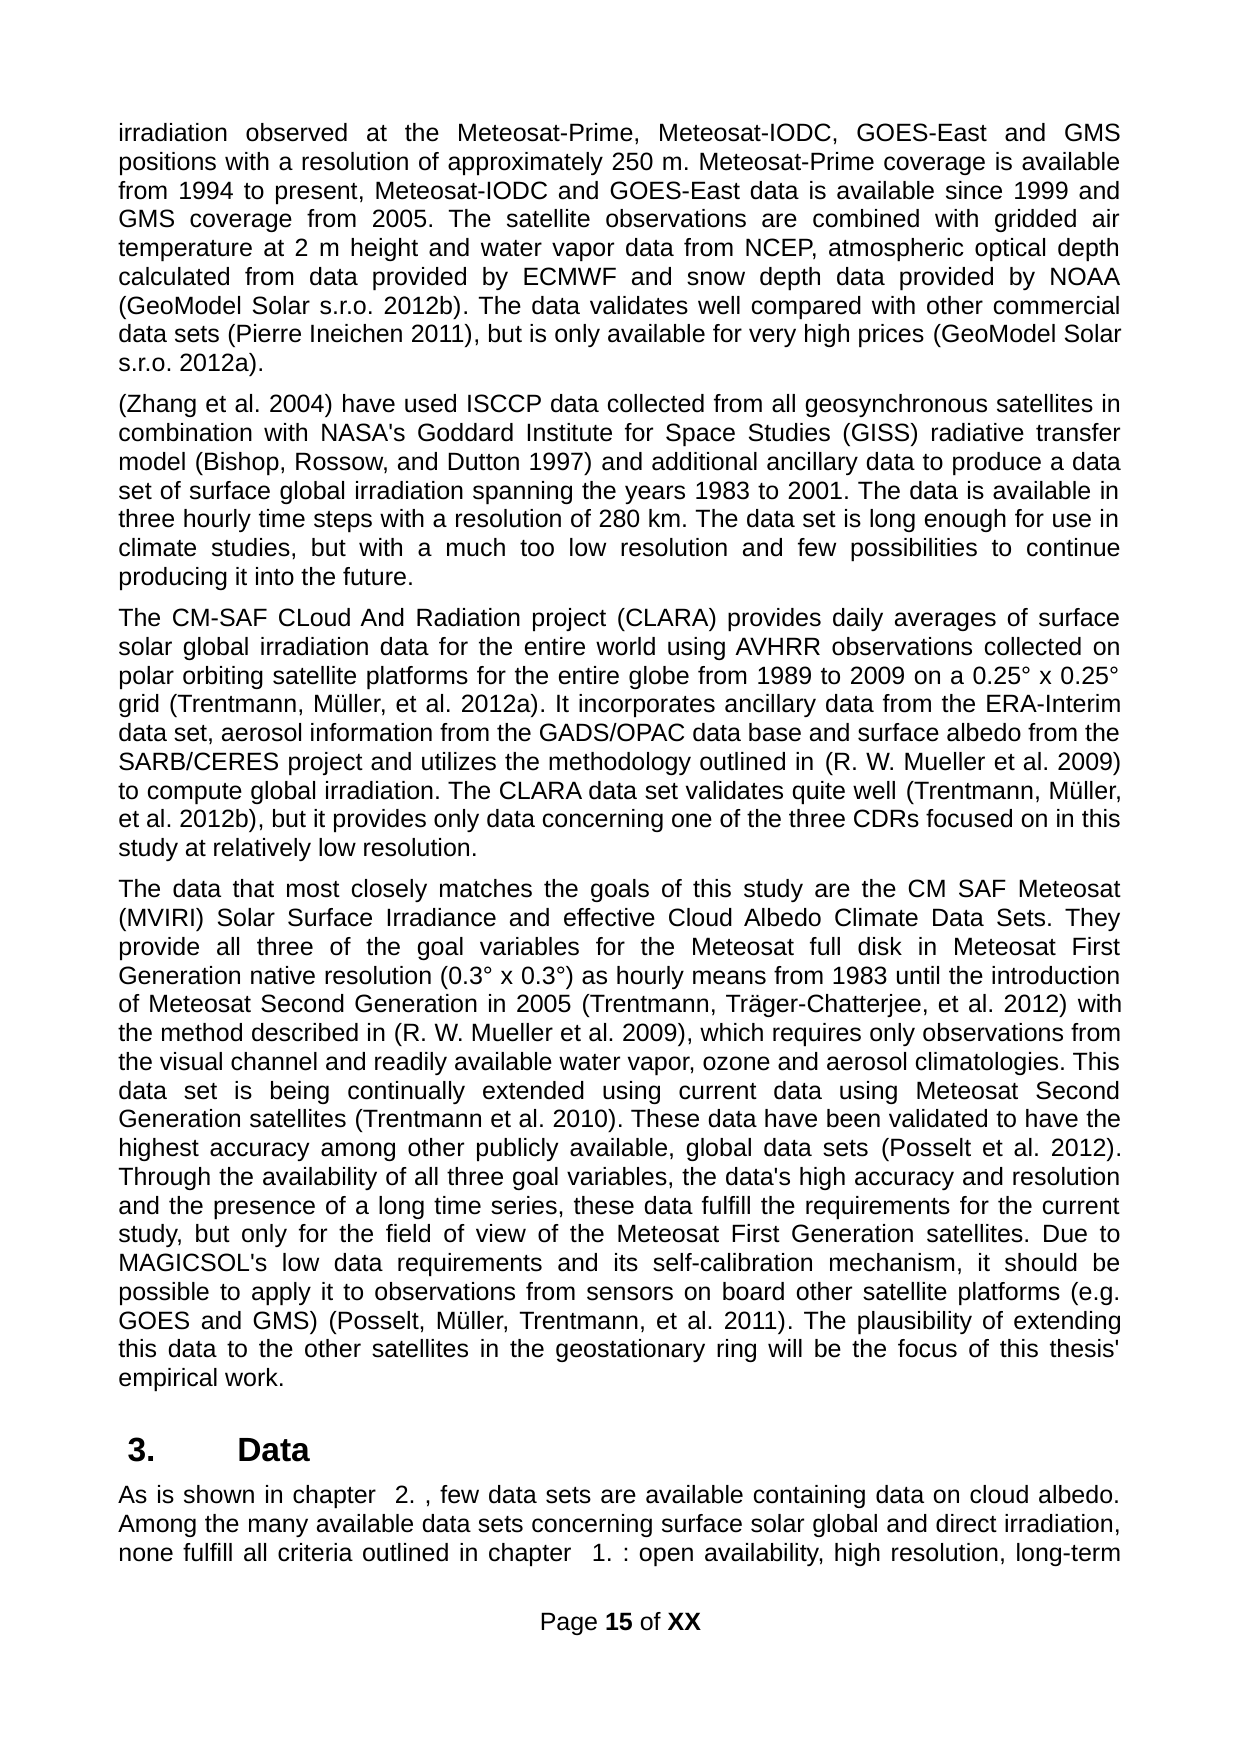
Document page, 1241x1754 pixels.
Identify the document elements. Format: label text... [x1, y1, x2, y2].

text (Zhang et al. 2004) have used ISCCP data collected from all geosynchronous satellites in combination with NASA's Goddard Institute for Space Studies (GISS) radiative transfer model (Bishop, Rossow, and Dutton 1997) and additional ancillary data to produce a data set of surface global irradiation spanning the years 1983 to 2001. The data is available in three hourly time steps with a resolution of 280 km. The data set is long enough for use in climate studies, but with a much too low resolution and few possibilities to continue producing it into the future. [118, 389, 1122, 591]
text As is shown in chapter 2, few data sets are available containing data on cloud albedo. Among the many available data sets concerning surface solar global and direct irradiation, none fulfill all criteria outlined in chapter 1: open availability, high resolution, long-term [118, 1481, 1122, 1567]
text The data that most closely matches the goals of this study are the CM SAF Meteosat (MVIRI) Solar Surface Irradiance and effective Cloud Albedo Climate Data Sets. They provide all three of the goal variables for the Meteosat full disk in Meteosat First Generation native resolution (0.3° x 0.3°) as hourly means from 1983 until the introduction of Meteosat Second Generation in 2005 (Trentmann, Träger-Chatterjee, et al. 2012) with the method described in (R. W. Mueller et al. 2009), which requires only observations from the visual channel and readily available water vapor, ozone and aerosol climatologies. This data set is being continually extended using current data using Meteosat Second Generation satellites (Trentmann et al. 2010). These data have been validated to have the highest accuracy among other publicly available, global data sets (Posselt et al. 2012). Through the availability of all three goal variables, the data's high accuracy and resolution and the presence of a long time series, these data fulfill the requirements for the current study, but only for the field of view of the Meteosat First Generation satellites. Due to MAGICSOL's low data requirements and its self-calibration mechanism, it should be possible to apply it to observations from sensors on board other satellite platforms (e.g. GOES and GMS) (Posselt, Müller, Trentmann, et al. 2011). The plausibility of extending this data to the other satellites in the geostationary ring will be the focus of this thesis' empirical work. [118, 874, 1122, 1392]
subtitle Data [118, 1429, 1122, 1468]
text irradiation observed at the Meteosat-Prime, Meteosat-IODC, GOES-East and GMS positions with a resolution of approximately 250 m. Meteosat-Prime coverage is available from 1994 to present, Meteosat-IODC and GOES-East data is available since 1999 and GMS coverage from 2005. The satellite observations are combined with gridded air temperature at 2 m height and water vapor data from NCEP, atmospheric optical depth calculated from data provided by ECMWF and snow depth data provided by NOAA (GeoModel Solar s.r.o. 2012b). The data validates well compared with other commercial data sets (Pierre Ineichen 2011), but is only available for very high prices (GeoModel Solar s.r.o. 2012a). [118, 118, 1122, 377]
text The CM-SAF CLoud And Radiation project (CLARA) provides daily averages of surface solar global irradiation data for the entire world using AVHRR observations collected on polar orbiting satellite platforms for the entire globe from 1989 to 2009 on a 0.25° x 0.25° grid (Trentmann, Müller, et al. 2012a). It incorporates ancillary data from the ERA-Interim data set, aerosol information from the GADS/OPAC data base and surface albedo from the SARB/CERES project and utilizes the methodology outlined in (R. W. Mueller et al. 2009) to compute global irradiation. The CLARA data set validates quite well (Trentmann, Müller, et al. 2012b), but it provides only data concerning one of the three CDRs focused on in this study at relatively low resolution. [118, 603, 1122, 862]
